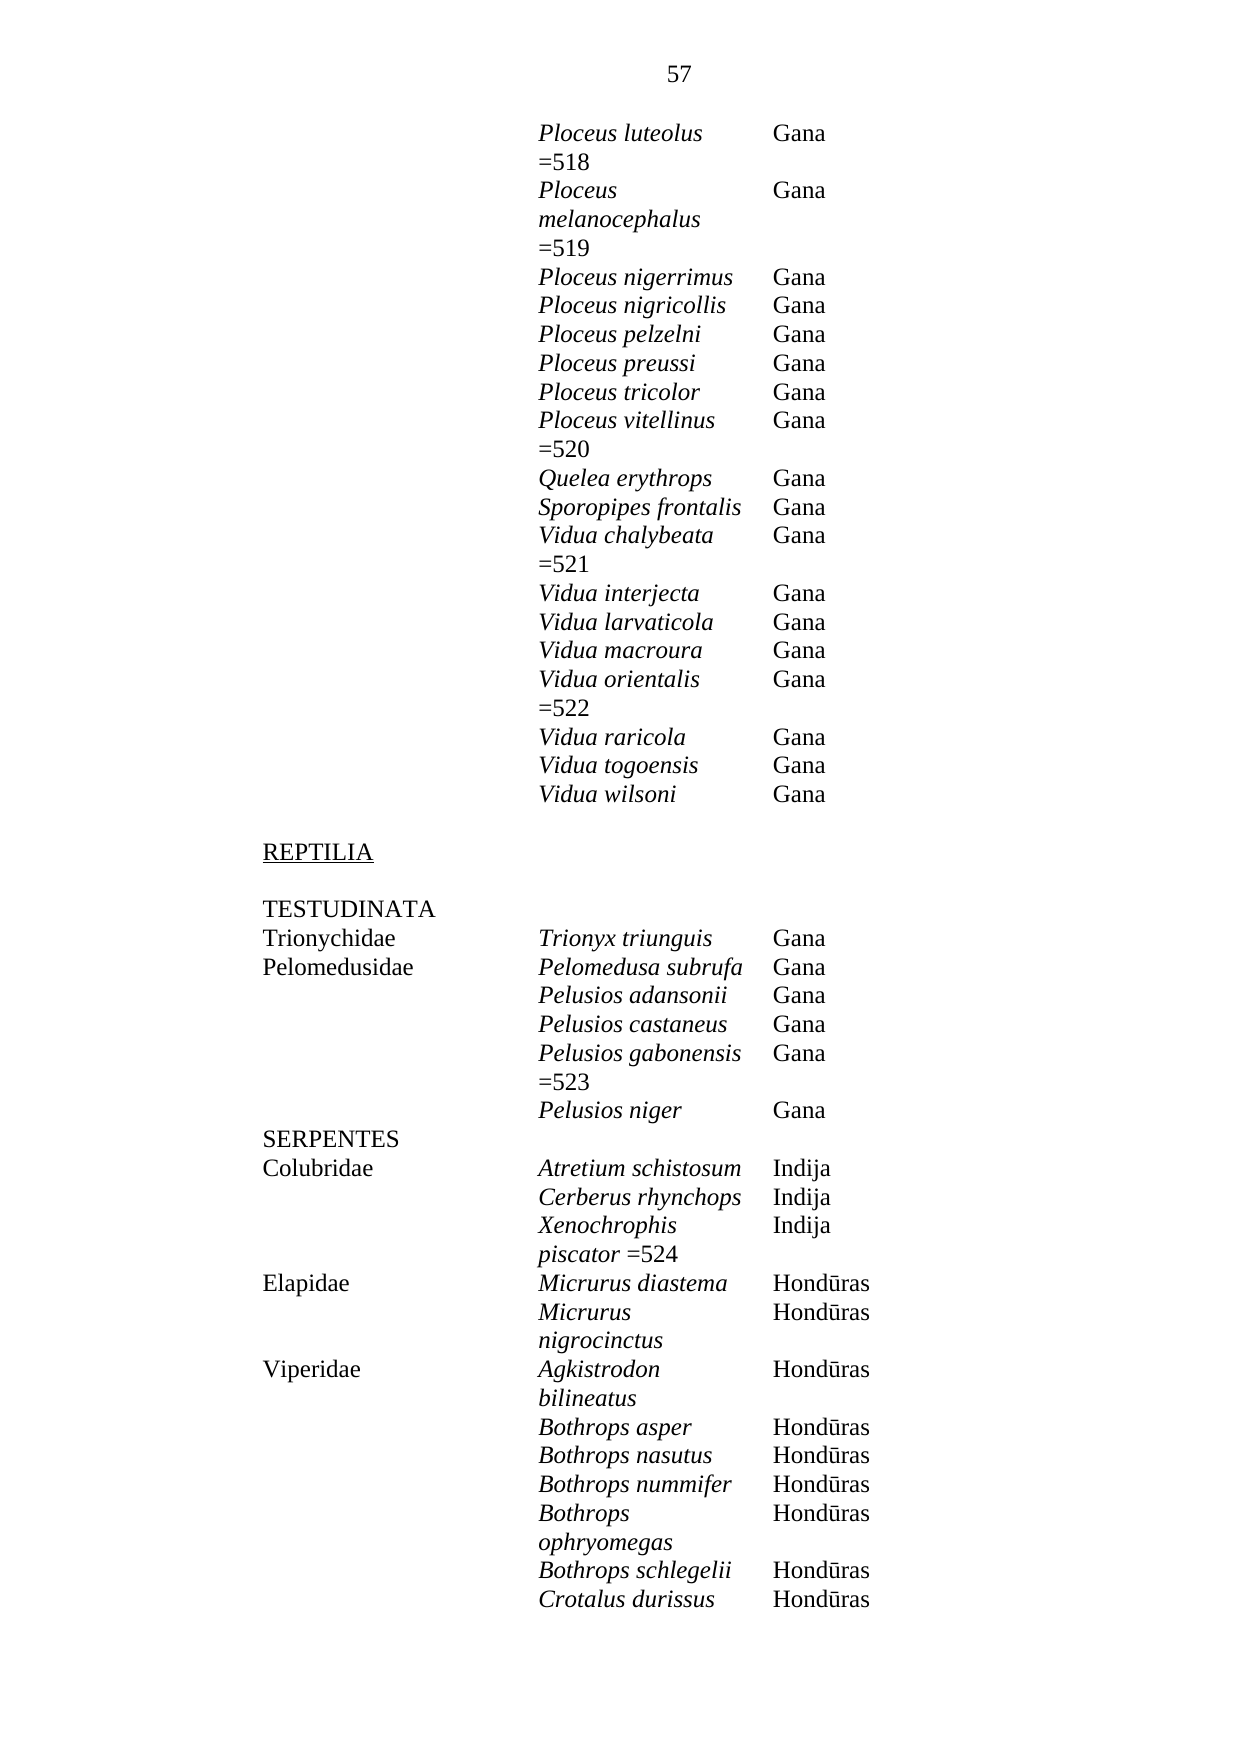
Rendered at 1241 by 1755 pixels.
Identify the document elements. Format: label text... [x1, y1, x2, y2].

table_cell Xenochrophis piscator =524 [527, 1211, 761, 1268]
table_cell Quelea erythrops [527, 463, 761, 492]
table_cell SERPENTES [177, 1124, 527, 1153]
table_cell [527, 866, 761, 894]
table_cell Pelomedusidae [177, 952, 527, 981]
table_cell Vidua orientalis =522 [527, 664, 761, 722]
table_cell [177, 319, 527, 348]
table_cell Bothrops ophryomegas [527, 1498, 761, 1556]
table_cell [177, 1584, 527, 1613]
table_cell [177, 1556, 527, 1584]
table_cell [527, 894, 761, 923]
table_cell [177, 1412, 527, 1441]
table_cell [177, 176, 527, 262]
table_cell [177, 377, 527, 406]
table_cell Gana [761, 664, 1181, 722]
table_cell [761, 808, 1181, 837]
table_cell Agkistrodon bilineatus [527, 1354, 761, 1412]
table_cell [177, 118, 527, 176]
table_cell Gana [761, 492, 1181, 521]
table_cell Ploceus melanocephalus =519 [527, 176, 761, 262]
table_cell Vidua raricola [527, 722, 761, 751]
table_cell [177, 751, 527, 779]
table_cell Gana [761, 176, 1181, 262]
table_cell Bothrops nasutus [527, 1441, 761, 1469]
table_cell Vidua macroura [527, 636, 761, 664]
table_cell Gana [761, 406, 1181, 463]
table_cell Micrurus nigrocinctus [527, 1297, 761, 1354]
table_cell [177, 1009, 527, 1038]
table_cell Bothrops nummifer [527, 1469, 761, 1498]
table_cell Ploceus preussi [527, 348, 761, 377]
table_cell [177, 492, 527, 521]
table_cell Gana [761, 377, 1181, 406]
table_cell Hondūras [761, 1354, 1181, 1412]
table_cell Ploceus nigerrimus [527, 262, 761, 291]
table_cell [527, 808, 761, 837]
table_cell [761, 866, 1181, 894]
table_cell [177, 664, 527, 722]
table_cell Bothrops schlegelii [527, 1556, 761, 1584]
table_cell Hondūras [761, 1469, 1181, 1498]
table_cell [177, 1211, 527, 1268]
table_cell Gana [761, 952, 1181, 981]
table_cell [177, 779, 527, 808]
table_cell [177, 607, 527, 636]
table_cell Indija [761, 1182, 1181, 1211]
table_cell Gana [761, 607, 1181, 636]
table_cell [177, 866, 527, 894]
table_cell [761, 837, 1181, 866]
table_cell [177, 636, 527, 664]
table_cell [177, 406, 527, 463]
table_cell Cerberus rhynchops [527, 1182, 761, 1211]
table_cell Indija [761, 1153, 1181, 1182]
table_cell Viperidae [177, 1354, 527, 1412]
table_cell Gana [761, 348, 1181, 377]
table_cell Gana [761, 463, 1181, 492]
table_cell [177, 291, 527, 319]
table_cell Pelusios gabonensis =523 [527, 1038, 761, 1096]
table_cell [177, 1441, 527, 1469]
table_cell Ploceus nigricollis [527, 291, 761, 319]
table_cell Gana [761, 751, 1181, 779]
table_cell [177, 578, 527, 607]
table_cell Hondūras [761, 1412, 1181, 1441]
table_cell Bothrops asper [527, 1412, 761, 1441]
table_cell Gana [761, 319, 1181, 348]
table_cell [177, 1498, 527, 1556]
table_cell [527, 1124, 761, 1153]
table_cell [177, 1297, 527, 1354]
table_cell [177, 1096, 527, 1124]
table_cell [177, 262, 527, 291]
table_cell TESTUDINATA [177, 894, 527, 923]
table_cell Vidua wilsoni [527, 779, 761, 808]
table_cell [177, 808, 527, 837]
table_cell [177, 1182, 527, 1211]
table_cell Vidua chalybeata =521 [527, 521, 761, 578]
table_cell Micrurus diastema [527, 1268, 761, 1297]
table_cell [177, 463, 527, 492]
table_cell Indija [761, 1211, 1181, 1268]
table_cell [527, 837, 761, 866]
table_cell [177, 1038, 527, 1096]
table_cell Gana [761, 118, 1181, 176]
table_cell Pelusios adansonii [527, 981, 761, 1009]
table_cell Ploceus pelzelni [527, 319, 761, 348]
table_cell Hondūras [761, 1268, 1181, 1297]
table_cell Crotalus durissus [527, 1584, 761, 1613]
table_cell [177, 722, 527, 751]
table_cell Gana [761, 923, 1181, 952]
table_cell Gana [761, 981, 1181, 1009]
table_cell Gana [761, 636, 1181, 664]
table_cell [761, 1124, 1181, 1153]
table_cell Atretium schistosum [527, 1153, 761, 1182]
table_cell [177, 1469, 527, 1498]
table_cell REPTILIA [177, 837, 527, 866]
table_cell Gana [761, 291, 1181, 319]
table_cell Ploceus vitellinus =520 [527, 406, 761, 463]
table_cell Hondūras [761, 1498, 1181, 1556]
table_cell Pelusios niger [527, 1096, 761, 1124]
table_cell Colubridae [177, 1153, 527, 1182]
table_cell Gana [761, 262, 1181, 291]
table_cell [177, 521, 527, 578]
table_cell Trionychidae [177, 923, 527, 952]
table_cell Gana [761, 1038, 1181, 1096]
table_cell Pelomedusa subrufa [527, 952, 761, 981]
table_cell Gana [761, 1009, 1181, 1038]
table_cell Elapidae [177, 1268, 527, 1297]
table_cell Gana [761, 578, 1181, 607]
table_cell Hondūras [761, 1441, 1181, 1469]
table_cell Gana [761, 722, 1181, 751]
table_cell [177, 348, 527, 377]
table_cell Vidua interjecta [527, 578, 761, 607]
table_cell Gana [761, 1096, 1181, 1124]
table_cell Ploceus tricolor [527, 377, 761, 406]
table_cell Vidua togoensis [527, 751, 761, 779]
table_cell [177, 981, 527, 1009]
table_cell Hondūras [761, 1556, 1181, 1584]
table_cell Trionyx triunguis [527, 923, 761, 952]
table_cell Gana [761, 779, 1181, 808]
table_cell Sporopipes frontalis [527, 492, 761, 521]
table_cell Hondūras [761, 1584, 1181, 1613]
table_cell Gana [761, 521, 1181, 578]
table_cell [761, 894, 1181, 923]
table_cell Ploceus luteolus =518 [527, 118, 761, 176]
table_cell Pelusios castaneus [527, 1009, 761, 1038]
table_cell Hondūras [761, 1297, 1181, 1354]
table_cell Vidua larvaticola [527, 607, 761, 636]
